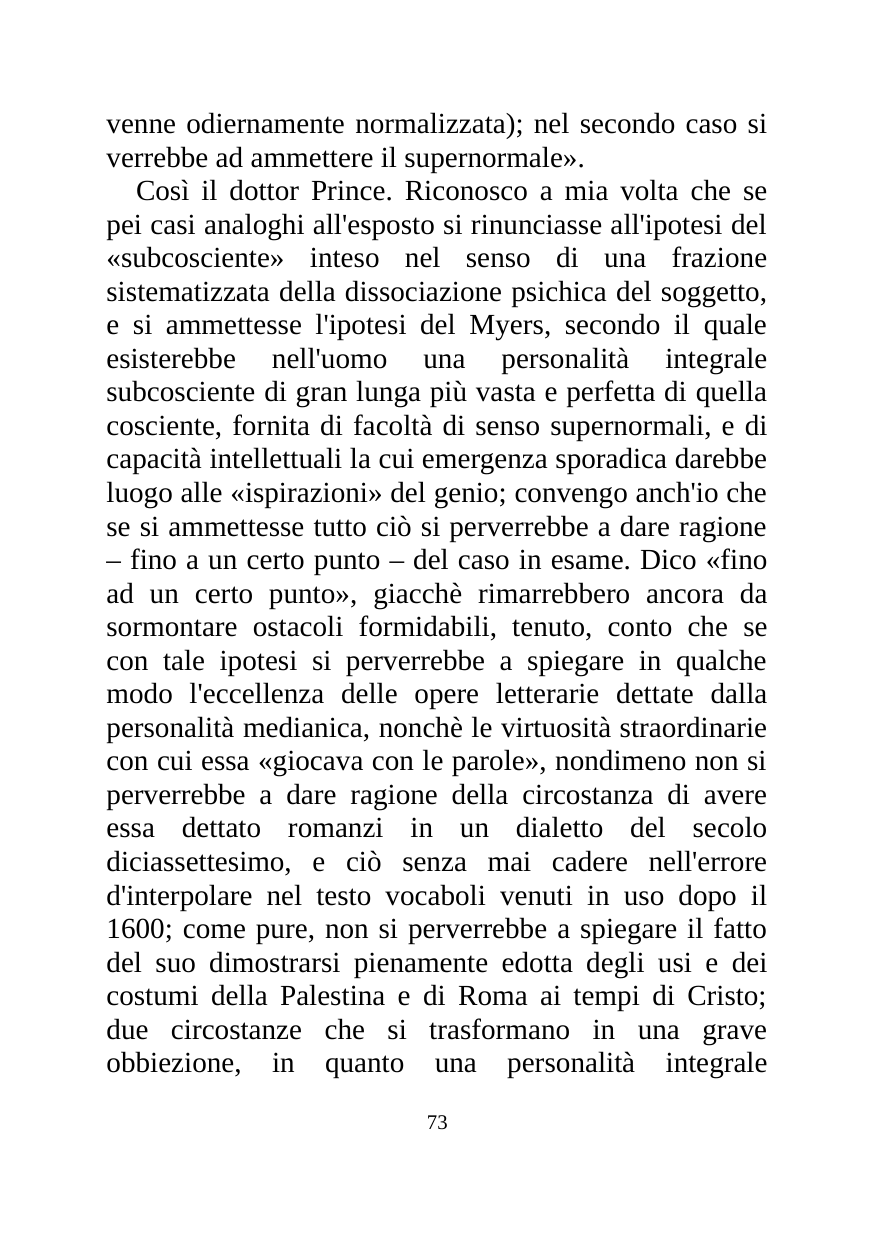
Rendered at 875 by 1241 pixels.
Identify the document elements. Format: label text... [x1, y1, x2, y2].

text Così il dottor Prince. Riconosco a mia volta che se pei casi analoghi all'esposto si rinunciasse all'ipotesi del «subcosciente» inteso nel senso di una frazione sistematizzata della dissociazione psichica del soggetto, e si ammettesse l'ipotesi del Myers, secondo il quale esisterebbe nell'uomo una personalità integrale subcosciente di gran lunga più vasta e perfetta di quella cosciente, fornita di facoltà di senso supernormali, e di capacità intellettuali la cui emergenza sporadica darebbe luogo alle «ispirazioni» del genio; convengo anch'io che se si ammettesse tutto ciò si perverrebbe a dare ragione – fino a un certo punto – del caso in esame. Dico «fino ad un certo punto», giacchè rimarrebbero ancora da sormontare ostacoli formidabili, tenuto, conto che se con tale ipotesi si perverrebbe a spiegare in qualche modo l'eccellenza delle opere letterarie dettate dalla personalità medianica, nonchè le virtuosità straordinarie con cui essa «giocava con le parole», nondimeno non si perverrebbe a dare ragione della circostanza di avere essa dettato romanzi in un dialetto del secolo diciassettesimo, e ciò senza mai cadere nell'errore d'interpolare nel testo vocaboli venuti in uso dopo il 1600; come pure, non si perverrebbe a spiegare il fatto del suo dimostrarsi pienamente edotta degli usi e dei costumi della Palestina e di Roma ai tempi di Cristo; due circostanze che si trasformano in una grave obbiezione, in quanto una personalità integrale [106, 173, 768, 1079]
text venne odiernamente normalizzata); nel secondo caso si verrebbe ad ammettere il supernormale». [106, 106, 768, 173]
